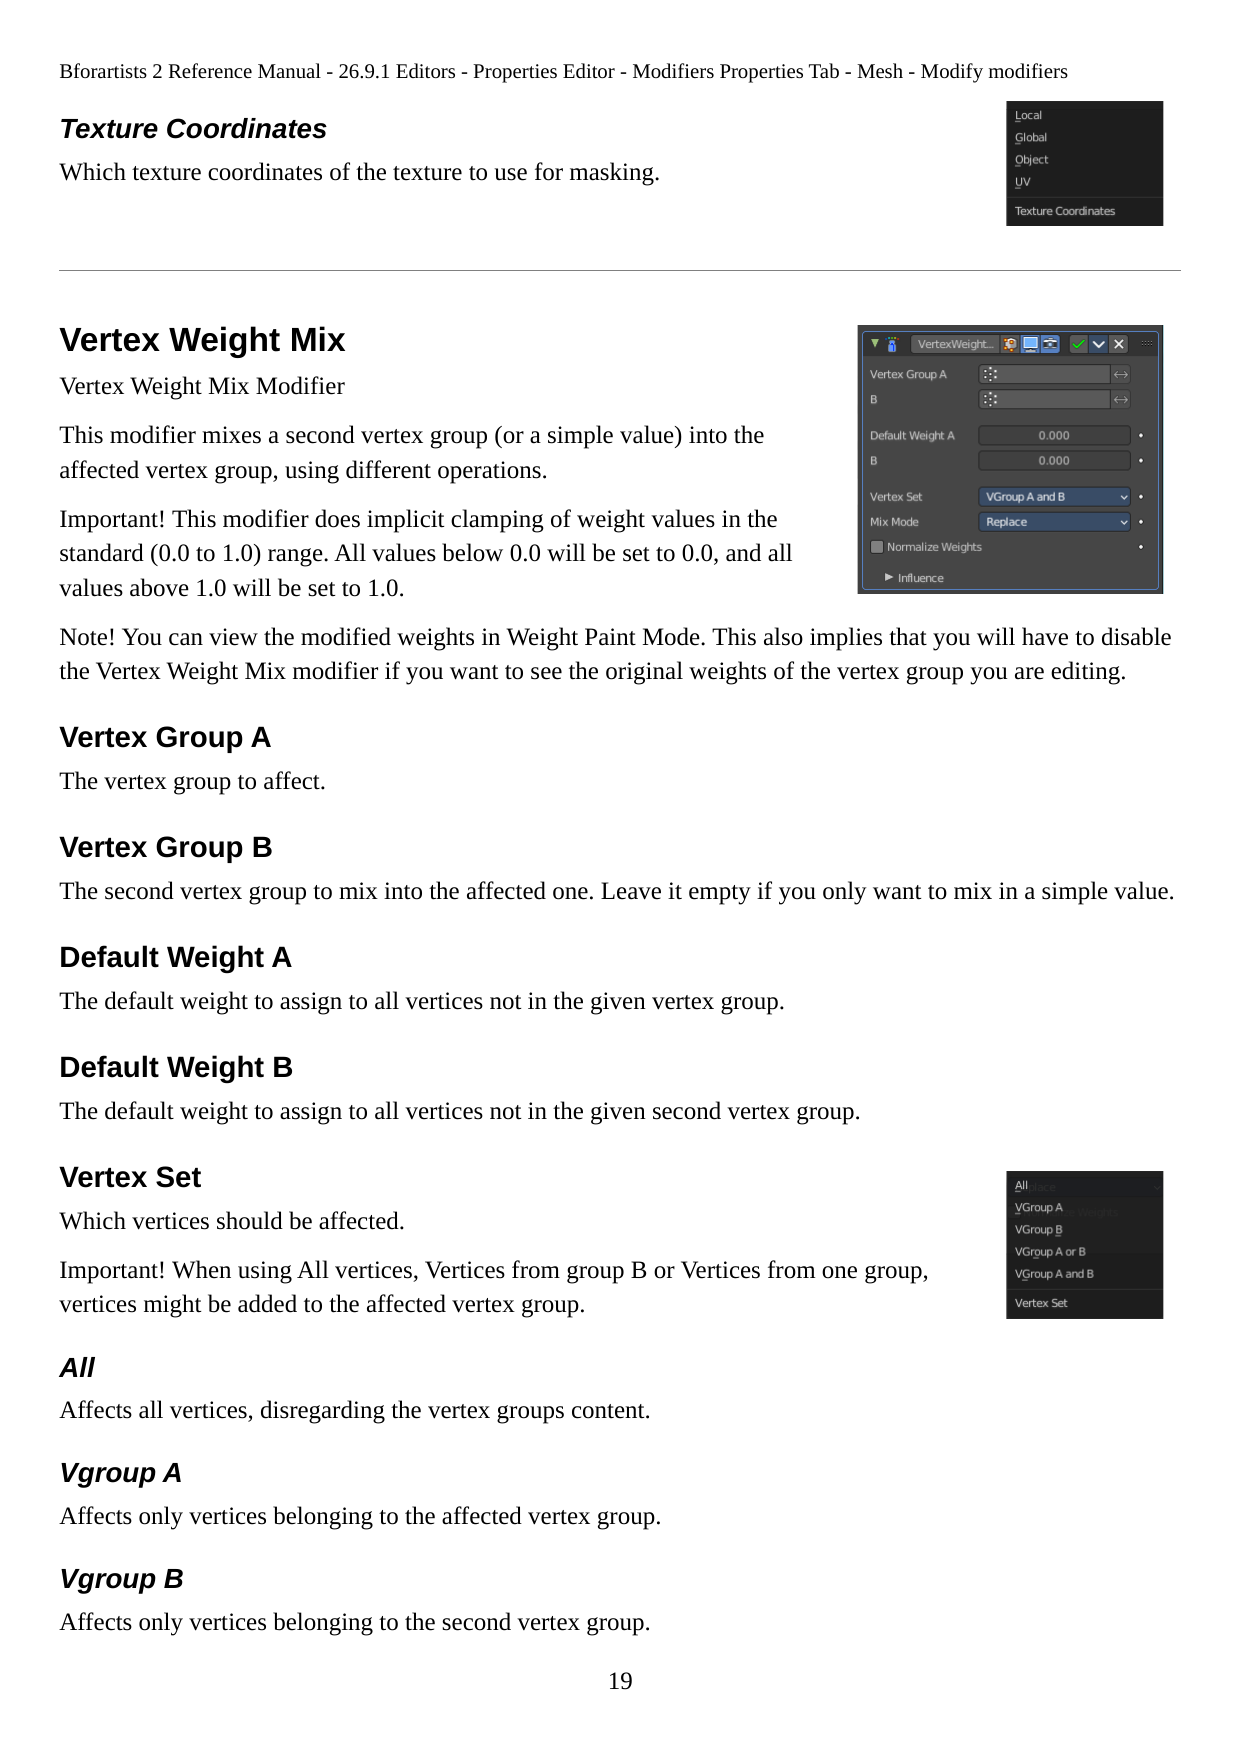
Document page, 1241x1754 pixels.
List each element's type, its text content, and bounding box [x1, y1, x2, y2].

subtitle Vgroup B [59, 1563, 1181, 1595]
subtitle Default Weight A [59, 940, 1181, 973]
text Affects only vertices belonging to the affected vertex group. [59, 1501, 1181, 1530]
subtitle Vgroup A [59, 1457, 1181, 1489]
subtitle Vertex Set [59, 1159, 1181, 1193]
text Important! When using All vertices, Vertices from group B or Vertices from one group, vertices might be added to the affected vertex group. [59, 1255, 1006, 1318]
subtitle Vertex Group B [59, 830, 1181, 864]
text Note! You can view the modified weights in Weight Paint Mode. This also implies that you will have to disable the Vertex Weight Mix modifier if you want to see the original weights of the vertex group you are editing. [59, 622, 1181, 685]
text Which texture coordinates of the texture to use for masking. [59, 157, 1006, 186]
subtitle [1164, 113, 1181, 144]
text This modifier mixes a second vertex group (or a simple value) into the affected vertex group, using different operations. [59, 420, 857, 483]
text The vertex group to affect. [59, 766, 1181, 795]
picture [1006, 1171, 1164, 1319]
text Important! This modifier does implicit clamping of weight values in the standard (0.0 to 1.0) range. All values below 0.0 will be set to 0.0, and all values above 1.0 will be set to 1.0. [59, 504, 1181, 602]
text Vertex Weight Mix Modifier [59, 371, 857, 400]
text The default weight to assign to all vertices not in the given vertex group. [59, 986, 1181, 1015]
text Affects only vertices belonging to the second vertex group. [59, 1607, 1181, 1636]
text The second vertex group to mix into the affected one. Leave it empty if you only want to mix in a simple value. [59, 876, 1181, 905]
picture [857, 325, 1164, 594]
subtitle All [59, 1351, 1181, 1383]
text Which vertices should be affected. [59, 1206, 1006, 1234]
picture [1006, 101, 1164, 226]
subtitle Default Weight B [59, 1050, 1181, 1083]
subtitle Texture Coordinates [59, 113, 1006, 144]
text Affects all vertices, disregarding the vertex groups content. [59, 1395, 1181, 1424]
text The default weight to assign to all vertices not in the given second vertex group. [59, 1096, 1181, 1125]
subtitle Vertex Group A [59, 720, 1181, 754]
subtitle Vertex Weight Mix [59, 320, 1181, 359]
